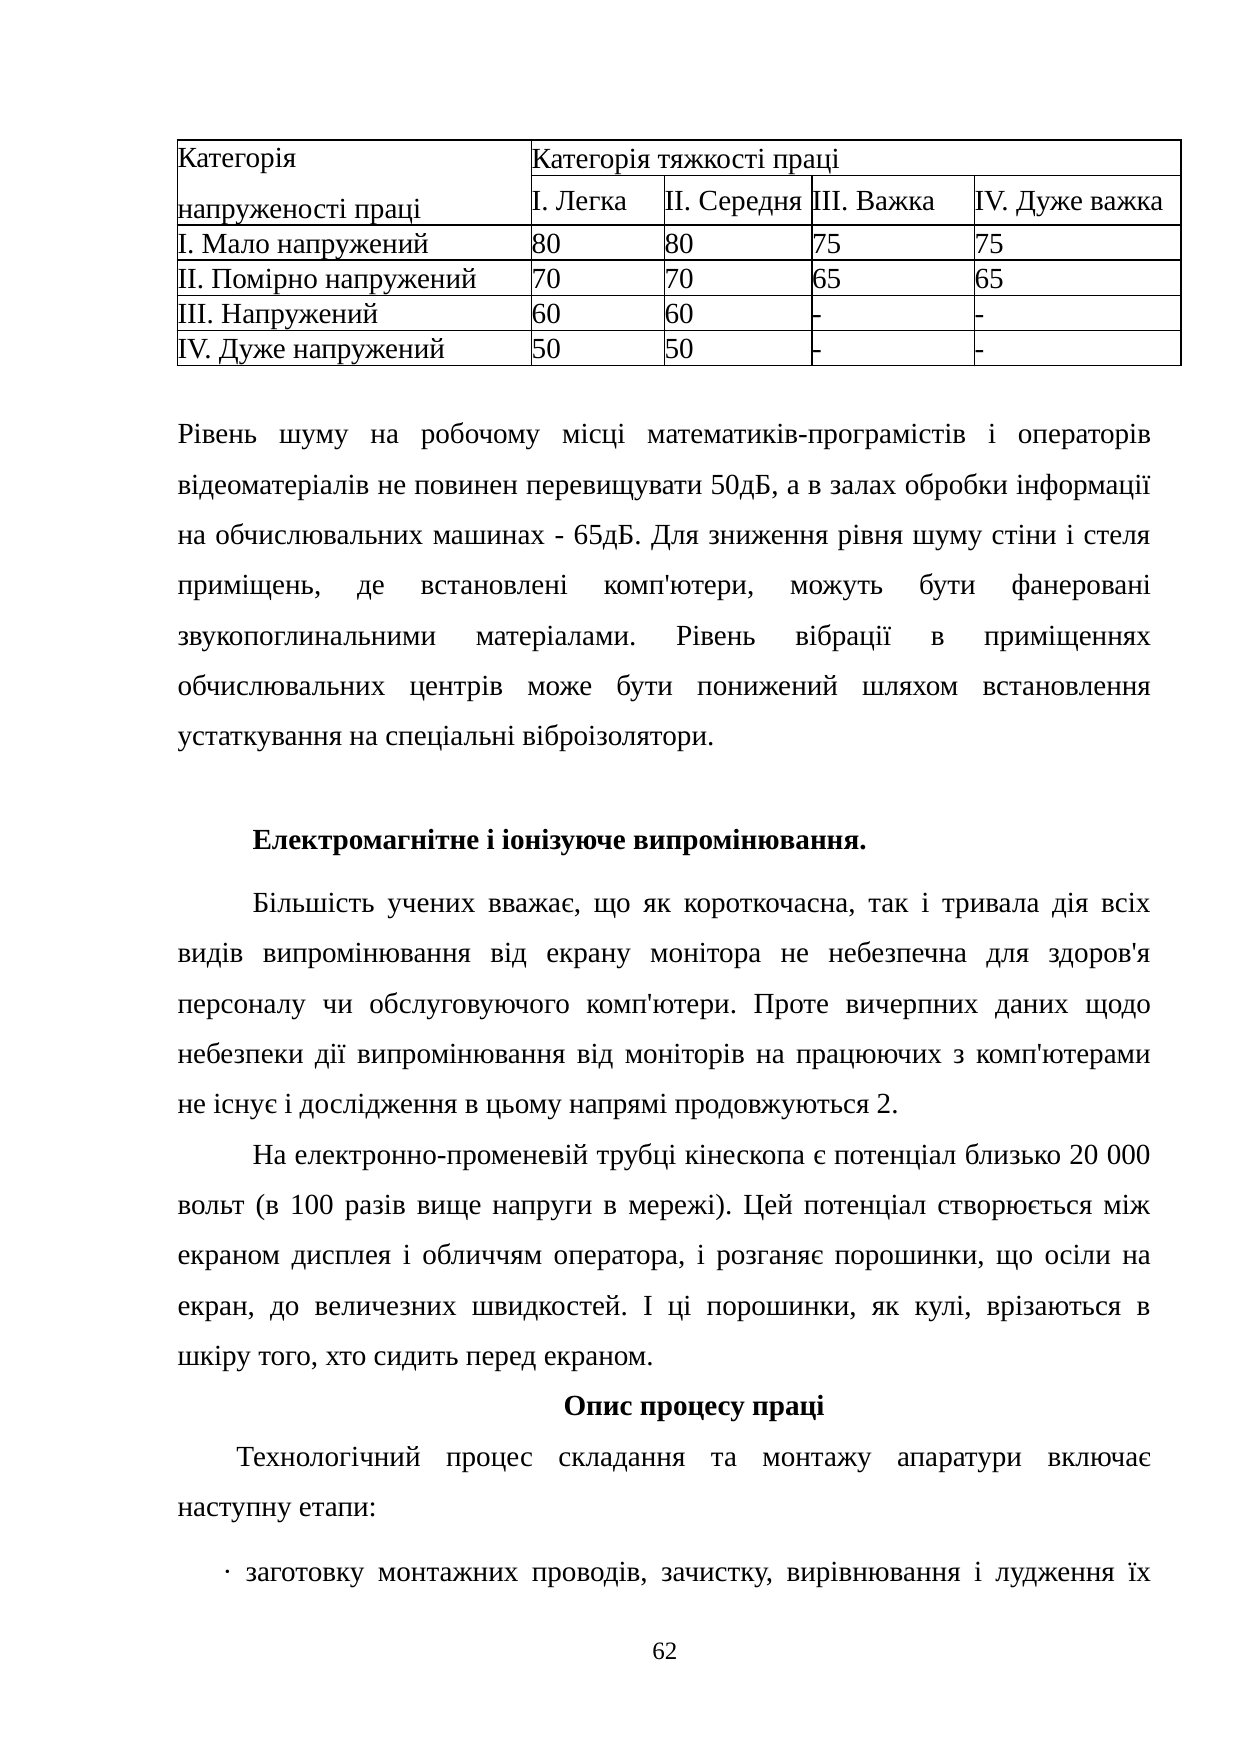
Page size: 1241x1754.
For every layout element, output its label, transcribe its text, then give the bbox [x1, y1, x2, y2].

table_cell 80 [665, 226, 811, 259]
table_cell 75 [813, 226, 974, 259]
table_cell III. Важка [813, 176, 974, 224]
table_cell 70 [665, 261, 811, 294]
table_cell 50 [532, 331, 664, 365]
table_cell - [813, 296, 974, 329]
table_header Категорія тяжкості праці [532, 141, 1180, 175]
text Опис процесу праці [177, 1388, 1152, 1422]
subtitle Електромагнітне і іонізуюче випромінювання. [215, 822, 1152, 856]
table_cell - [975, 331, 1180, 365]
table_cell - [813, 331, 974, 365]
table_cell 60 [532, 296, 664, 329]
table_cell II. Помірно напружений [178, 261, 531, 294]
table_cell - [975, 296, 1180, 329]
table_cell II. Середня [665, 176, 811, 224]
table_cell 75 [975, 226, 1180, 259]
text Рівень шуму на робочому місці математиків-програмістів і операторів відеоматеріалів не повинен перевищувати 50дБ, а в залах обробки інформації на обчислювальних машинах - 65дБ. Для зниження рівня шуму стіни і стеля приміщень, де встановлені комп'ютери, можуть бути фанеровані звукопоглинальними матеріалами. Рівень вібрації в приміщеннях обчислювальних центрів може бути понижений шляхом встановлення устаткування на спеціальні віброізолятори. [177, 417, 1152, 752]
table_cell 50 [665, 331, 811, 365]
table_cell I. Мало напружений [178, 226, 531, 259]
table_cell 70 [532, 261, 664, 294]
table_cell 60 [665, 296, 811, 329]
table_cell IV. Дуже важка [975, 176, 1180, 224]
table_cell 80 [532, 226, 664, 259]
table_cell III. Напружений [178, 296, 531, 329]
table_cell 65 [813, 261, 974, 294]
text Більшість учених вважає, що як короткочасна, так і тривала дія всіх видів випромінювання від екрану монітора не небезпечна для здоров'я персоналу чи обслуговуючого комп'ютери. Проте вичерпних даних щодо небезпеки дії випромінювання від моніторів на працюючих з комп'ютерами не існує і дослідження в цьому напрямі продовжуються 2. [177, 885, 1152, 1120]
table_cell 65 [975, 261, 1180, 294]
table_cell I. Легка [532, 176, 664, 224]
table_header Категорія напруженості праці [178, 141, 531, 224]
text Технологічний процес складання та монтажу апаратури включає наступну етапи: [177, 1439, 1152, 1523]
text · заготовку монтажних проводів, зачистку, вирівнювання і лудження їх [177, 1554, 1152, 1587]
table_cell IV. Дуже напружений [178, 331, 531, 365]
text На електронно-променевій трубці кінескопа є потенціал близько 20 000 вольт (в 100 разів вище напруги в мережі). Цей потенціал створюється між екраном дисплея і обличчям оператора, і розганяє порошинки, що осіли на екран, до величезних швидкостей. І ці порошинки, як кулі, врізаються в шкіру того, хто сидить перед екраном. [177, 1137, 1152, 1372]
